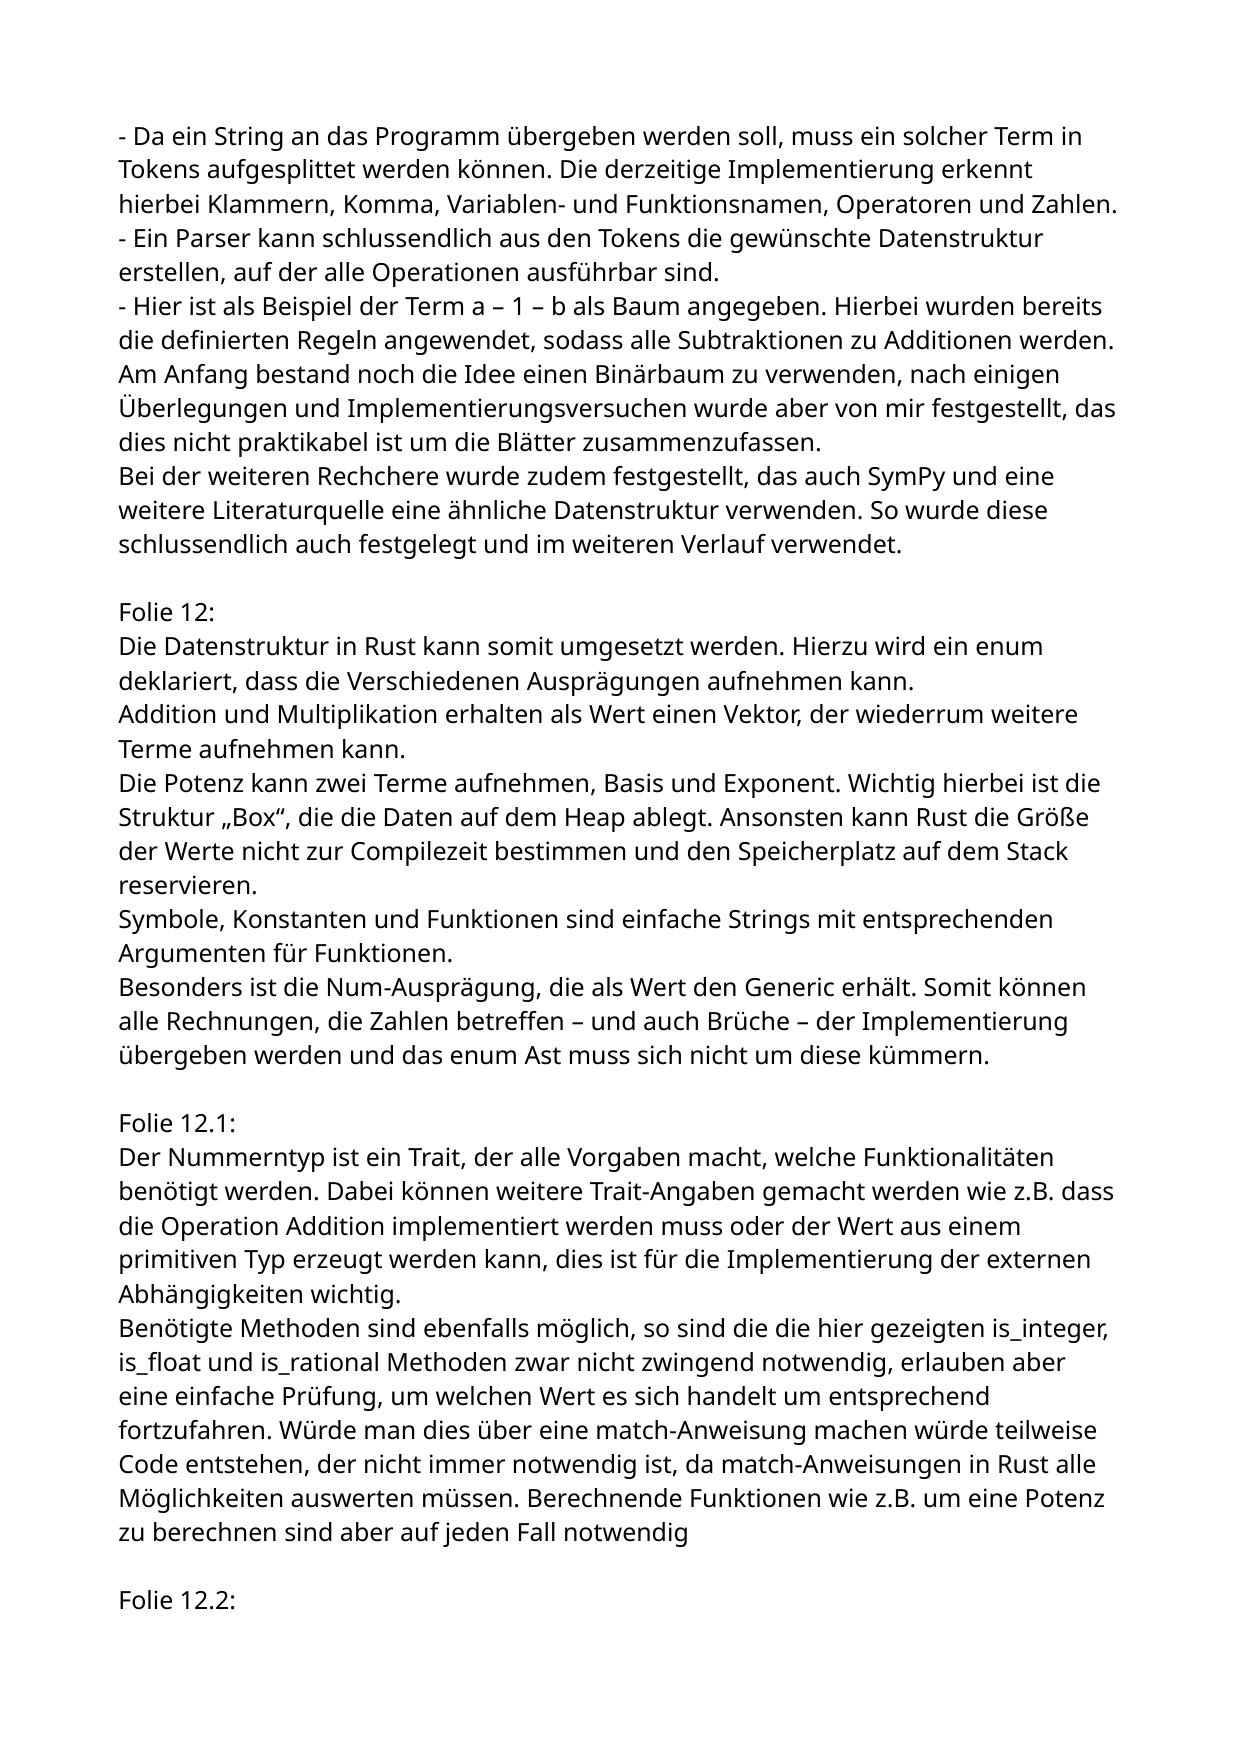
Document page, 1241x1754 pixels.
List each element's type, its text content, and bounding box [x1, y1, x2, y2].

text Die Potenz kann zwei Terme aufnehmen, Basis und Exponent. Wichtig hierbei ist die Struktur „Box“, die die Daten auf dem Heap ablegt. Ansonsten kann Rust die Größe der Werte nicht zur Compilezeit bestimmen und den Speicherplatz auf dem Stack reservieren. [118, 765, 1122, 902]
text Folie 12.1: [118, 1106, 1122, 1140]
text Besonders ist die Num-Ausprägung, die als Wert den Generic erhält. Somit können alle Rechnungen, die Zahlen betreffen – und auch Brüche – der Implementierung übergeben werden und das enum Ast muss sich nicht um diese kümmern. [118, 970, 1122, 1072]
text - Hier ist als Beispiel der Term a – 1 – b als Baum angegeben. Hierbei wurden bereits die definierten Regeln angewendet, sodass alle Subtraktionen zu Additionen werden. [118, 288, 1122, 357]
text Folie 12: [118, 595, 1122, 629]
text Addition und Multiplikation erhalten als Wert einen Vektor, der wiederrum weitere Terme aufnehmen kann. [118, 697, 1122, 765]
text Am Anfang bestand noch die Idee einen Binärbaum zu verwenden, nach einigen Überlegungen und Implementierungsversuchen wurde aber von mir festgestellt, das dies nicht praktikabel ist um die Blätter zusammenzufassen. [118, 357, 1122, 459]
text Die Datenstruktur in Rust kann somit umgesetzt werden. Hierzu wird ein enum deklariert, dass die Verschiedenen Ausprägungen aufnehmen kann. [118, 629, 1122, 697]
text - Ein Parser kann schlussendlich aus den Tokens die gewünschte Datenstruktur erstellen, auf der alle Operationen ausführbar sind. [118, 220, 1122, 288]
text - Da ein String an das Programm übergeben werden soll, muss ein solcher Term in Tokens aufgesplittet werden können. Die derzeitige Implementierung erkennt hierbei Klammern, Komma, Variablen- und Funktionsnamen, Operatoren und Zahlen. [118, 118, 1122, 220]
text Folie 12.2: [118, 1583, 1122, 1617]
text Bei der weiteren Rechchere wurde zudem festgestellt, das auch SymPy und eine weitere Literaturquelle eine ähnliche Datenstruktur verwenden. So wurde diese schlussendlich auch festgelegt und im weiteren Verlauf verwendet. [118, 459, 1122, 561]
text Symbole, Konstanten und Funktionen sind einfache Strings mit entsprechenden Argumenten für Funktionen. [118, 902, 1122, 970]
text Benötigte Methoden sind ebenfalls möglich, so sind die die hier gezeigten is_integer, is_float und is_rational Methoden zwar nicht zwingend notwendig, erlauben aber eine einfache Prüfung, um welchen Wert es sich handelt um entsprechend fortzufahren. Würde man dies über eine match-Anweisung machen würde teilweise Code entstehen, der nicht immer notwendig ist, da match-Anweisungen in Rust alle Möglichkeiten auswerten müssen. Berechnende Funktionen wie z.B. um eine Potenz zu berechnen sind aber auf jeden Fall notwendig [118, 1310, 1122, 1549]
text Der Nummerntyp ist ein Trait, der alle Vorgaben macht, welche Funktionalitäten benötigt werden. Dabei können weitere Trait-Angaben gemacht werden wie z.B. dass die Operation Addition implementiert werden muss oder der Wert aus einem primitiven Typ erzeugt werden kann, dies ist für die Implementierung der externen Abhängigkeiten wichtig. [118, 1140, 1122, 1310]
